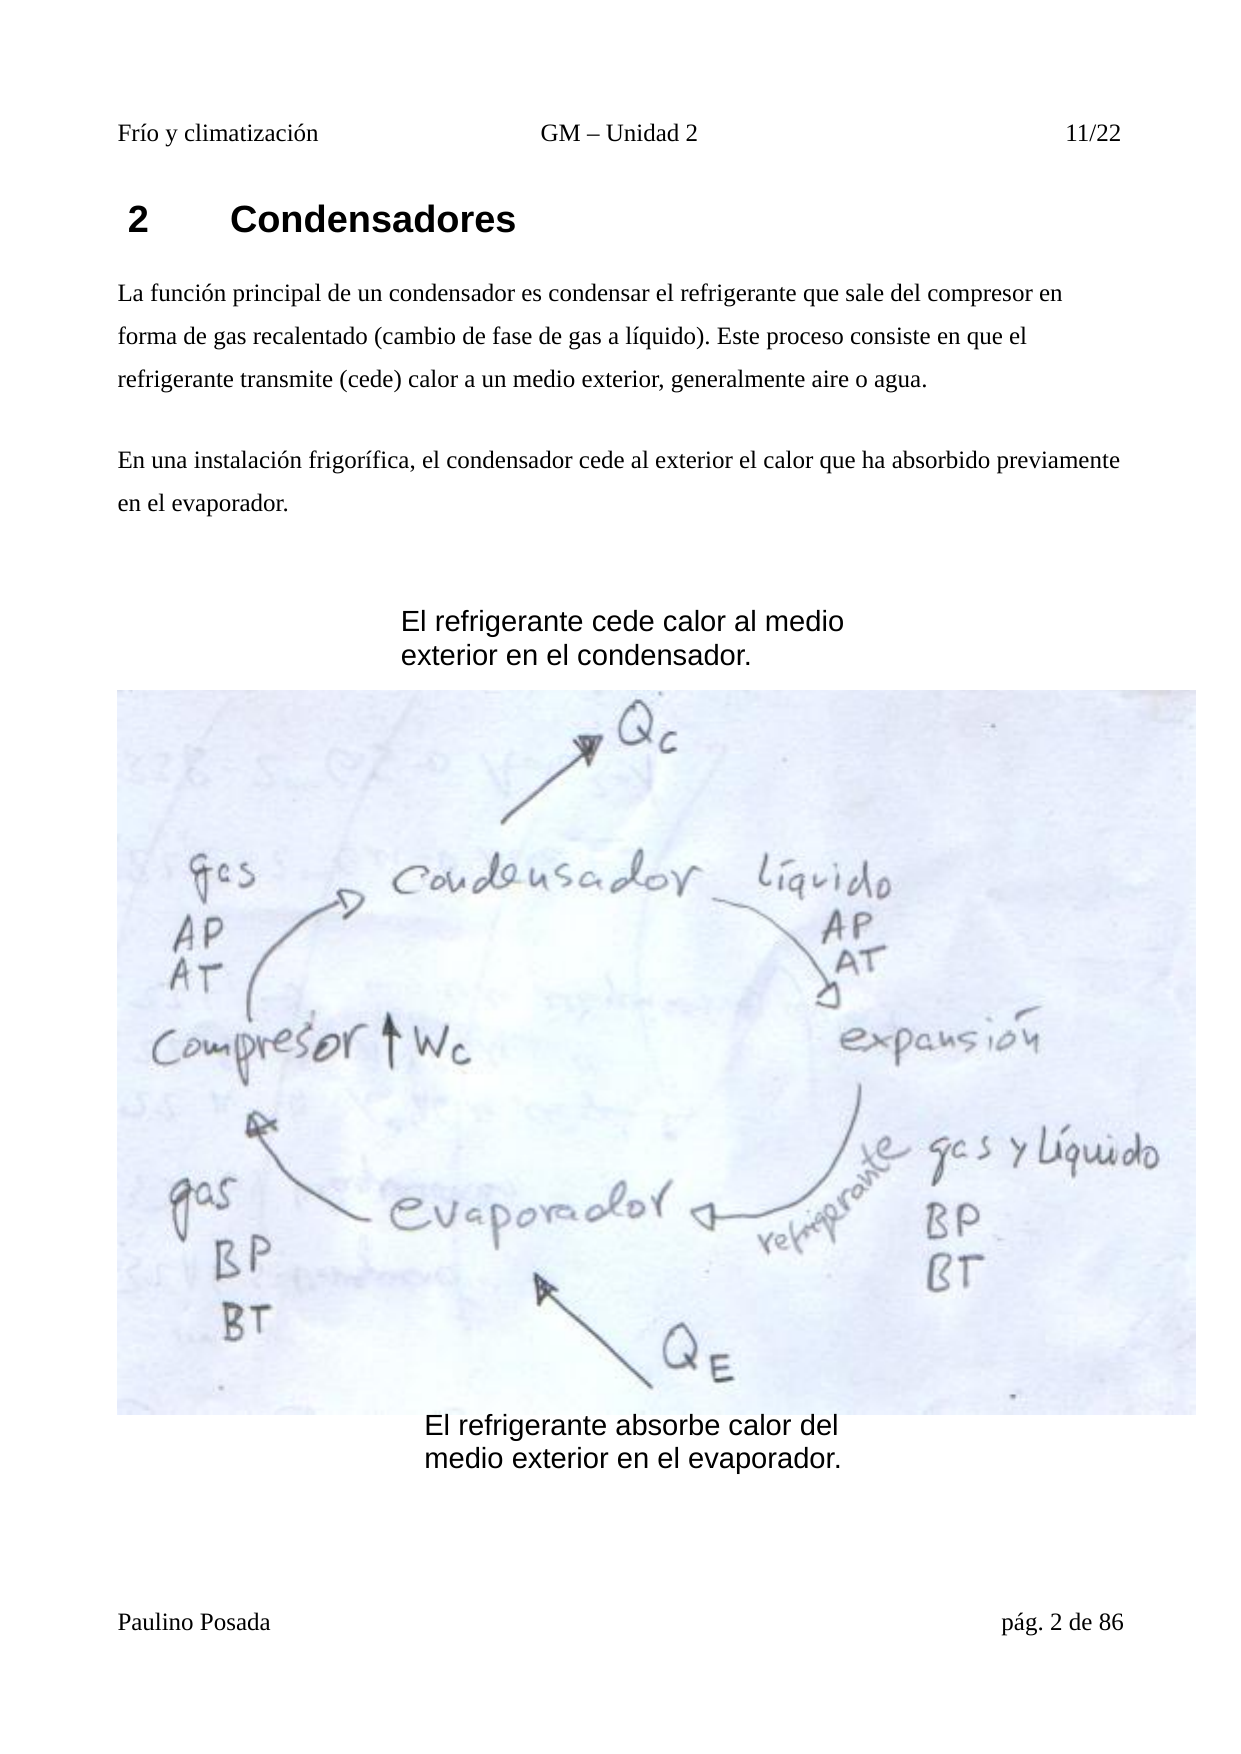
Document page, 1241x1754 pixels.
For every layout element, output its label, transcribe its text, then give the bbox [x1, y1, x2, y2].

subtitle Condensadores [117, 197, 1123, 241]
text En una instalación frigorífica, el condensador cede al exterior el calor que ha absorbido previamente en el evaporador. [117, 445, 1123, 517]
text La función principal de un condensador es condensar el refrigerante que sale del compresor en forma de gas recalentado (cambio de fase de gas a líquido). Este proceso consiste en que el refrigerante transmite (cede) calor a un medio exterior, generalmente aire o agua. [117, 278, 1123, 393]
picture [117, 690, 1196, 1415]
